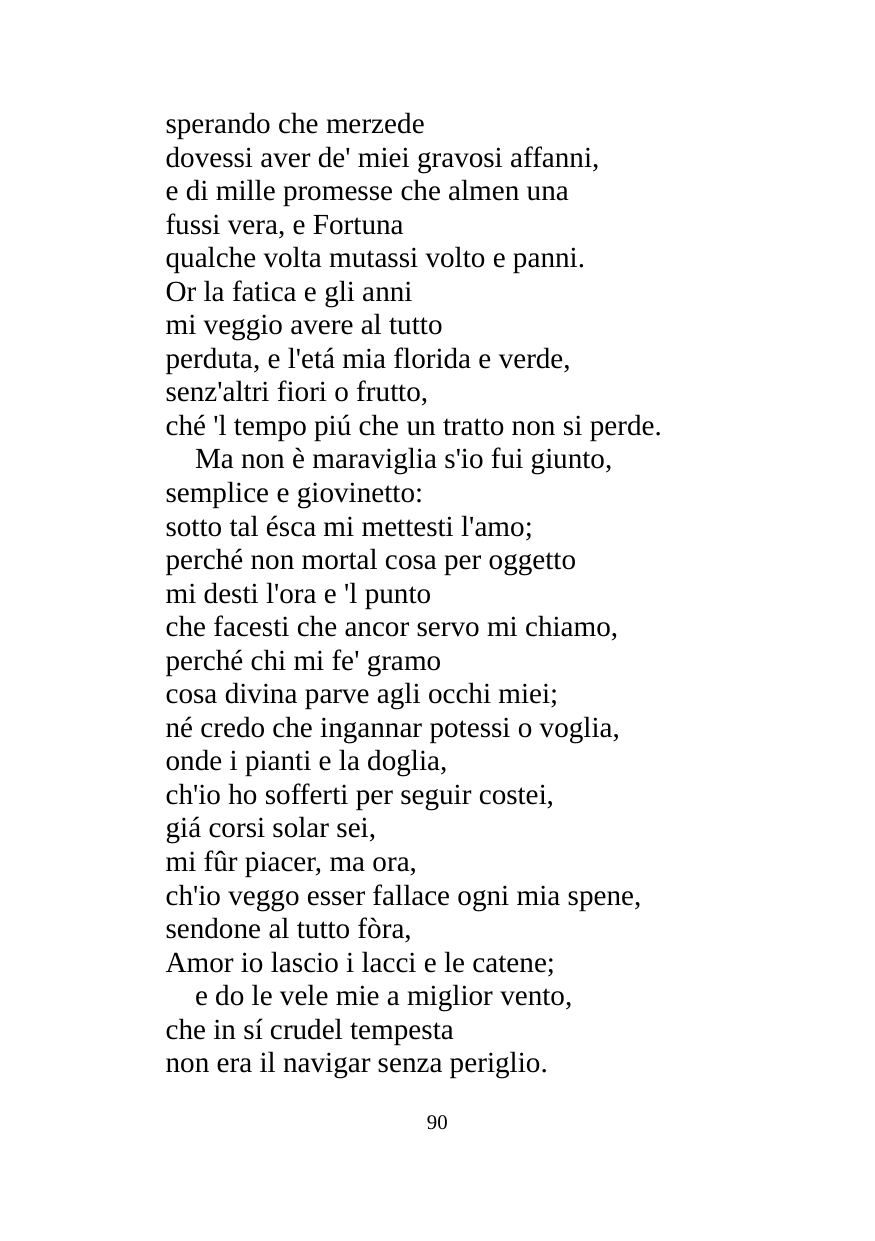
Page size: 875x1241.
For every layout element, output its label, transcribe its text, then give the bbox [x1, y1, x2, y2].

text Ma non è maraviglia s'io fui giunto, semplice e giovinetto: sotto tal ésca mi mettesti l'amo; perché non mortal cosa per oggetto mi desti l'ora e 'l punto che facesti che ancor servo mi chiamo, perché chi mi fe' gramo cosa divina parve agli occhi miei; né credo che ingannar potessi o voglia, onde i pianti e la doglia, ch'io ho sofferti per seguir costei, giá corsi solar sei, mi fûr piacer, ma ora, ch'io veggo esser fallace ogni mia spene, sendone al tutto fòra, Amor io lascio i lacci e le catene; [165, 442, 768, 978]
text sperando che merzede dovessi aver de' miei gravosi affanni, e di mille promesse che almen una fussi vera, e Fortuna qualche volta mutassi volto e panni. Or la fatica e gli anni mi veggio avere al tutto perduta, e l'etá mia florida e verde, senz'altri fiori o frutto, ché 'l tempo piú che un tratto non si perde. [165, 106, 768, 442]
text e do le vele mie a miglior vento, che in sí crudel tempesta non era il navigar senza periglio. [165, 978, 768, 1079]
